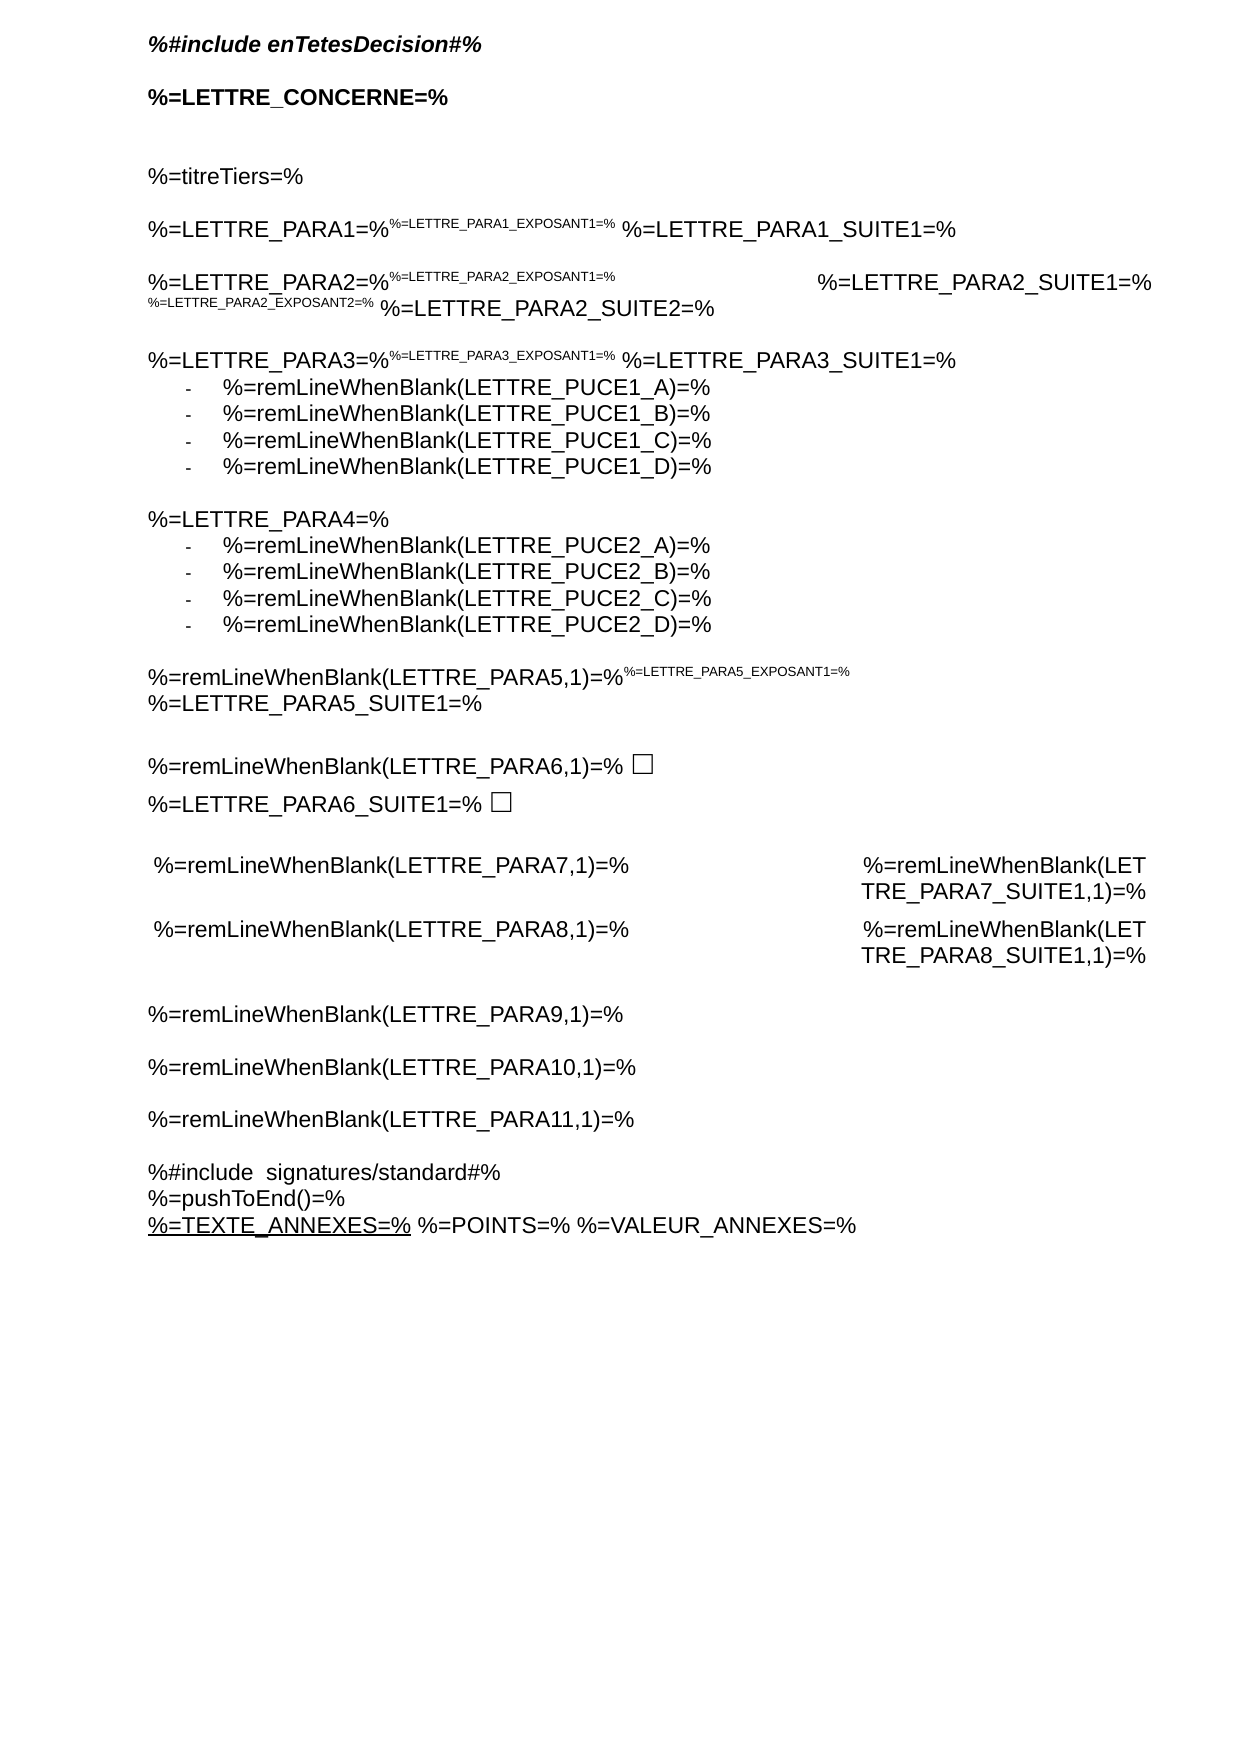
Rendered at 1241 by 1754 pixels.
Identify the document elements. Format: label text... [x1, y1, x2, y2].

table_header %=remLineWhenBlank(LETTRE_PARA8_SUITE1,1)=% [852, 910, 1152, 974]
list %=remLineWhenBlank(LETTRE_PUCE2_D)=% [185, 611, 1152, 637]
text %=titreTiers=% [148, 163, 1152, 189]
list %=remLineWhenBlank(LETTRE_PUCE2_A)=% [185, 532, 1152, 558]
text %=remLineWhenBlank(LETTRE_PARA5,1)=%%=LETTRE_PARA5_EXPOSANT1=% %=LETTRE_PARA5_SUITE1=% [148, 664, 1152, 716]
list %=remLineWhenBlank(LETTRE_PUCE2_B)=% [185, 558, 1152, 585]
text %#include signatures/standard#% [148, 1159, 1152, 1185]
list %=remLineWhenBlank(LETTRE_PUCE1_D)=% [185, 453, 1152, 479]
table_header %=remLineWhenBlank(LETTRE_PARA7,1)=% [148, 846, 853, 910]
text %=LETTRE_PARA1=%%=LETTRE_PARA1_EXPOSANT1=% %=LETTRE_PARA1_SUITE1=% [148, 216, 1152, 242]
table_header %=remLineWhenBlank(LETTRE_PARA8,1)=% [148, 910, 852, 974]
list %=remLineWhenBlank(LETTRE_PUCE2_C)=% [185, 585, 1152, 611]
text %=remLineWhenBlank(LETTRE_PARA11,1)=% [148, 1106, 1152, 1132]
text %#include enTetesDecision#% [148, 31, 1152, 58]
table_header %=remLineWhenBlank(LETTRE_PARA7_SUITE1,1)=% [854, 846, 1152, 910]
text %=LETTRE_PARA3=%%=LETTRE_PARA3_EXPOSANT1=% %=LETTRE_PARA3_SUITE1=% [148, 347, 1152, 374]
list %=remLineWhenBlank(LETTRE_PUCE1_C)=% [185, 427, 1152, 453]
list %=remLineWhenBlank(LETTRE_PUCE1_A)=% [185, 374, 1152, 400]
list %=remLineWhenBlank(LETTRE_PUCE1_B)=% [185, 400, 1152, 427]
text %=LETTRE_PARA2=%%=LETTRE_PARA2_EXPOSANT1=% %=LETTRE_PARA2_SUITE1=%%=LETTRE_PARA2_EXPOSANT2=% %=LETTRE_PARA2_SUITE2=% [148, 268, 1152, 321]
text %=remLineWhenBlank(LETTRE_PARA6,1)=% □ %=LETTRE_PARA6_SUITE1=% □ [148, 743, 1152, 820]
text %=TEXTE_ANNEXES=% %=POINTS=% %=VALEUR_ANNEXES=% [148, 1212, 1152, 1238]
text %=LETTRE_CONCERNE=% [148, 84, 1152, 110]
text %=remLineWhenBlank(LETTRE_PARA9,1)=% [148, 1001, 1152, 1027]
text %=pushToEnd()=% [148, 1185, 1152, 1212]
text %=remLineWhenBlank(LETTRE_PARA10,1)=% [148, 1053, 1152, 1080]
text %=LETTRE_PARA4=% [148, 506, 1152, 532]
